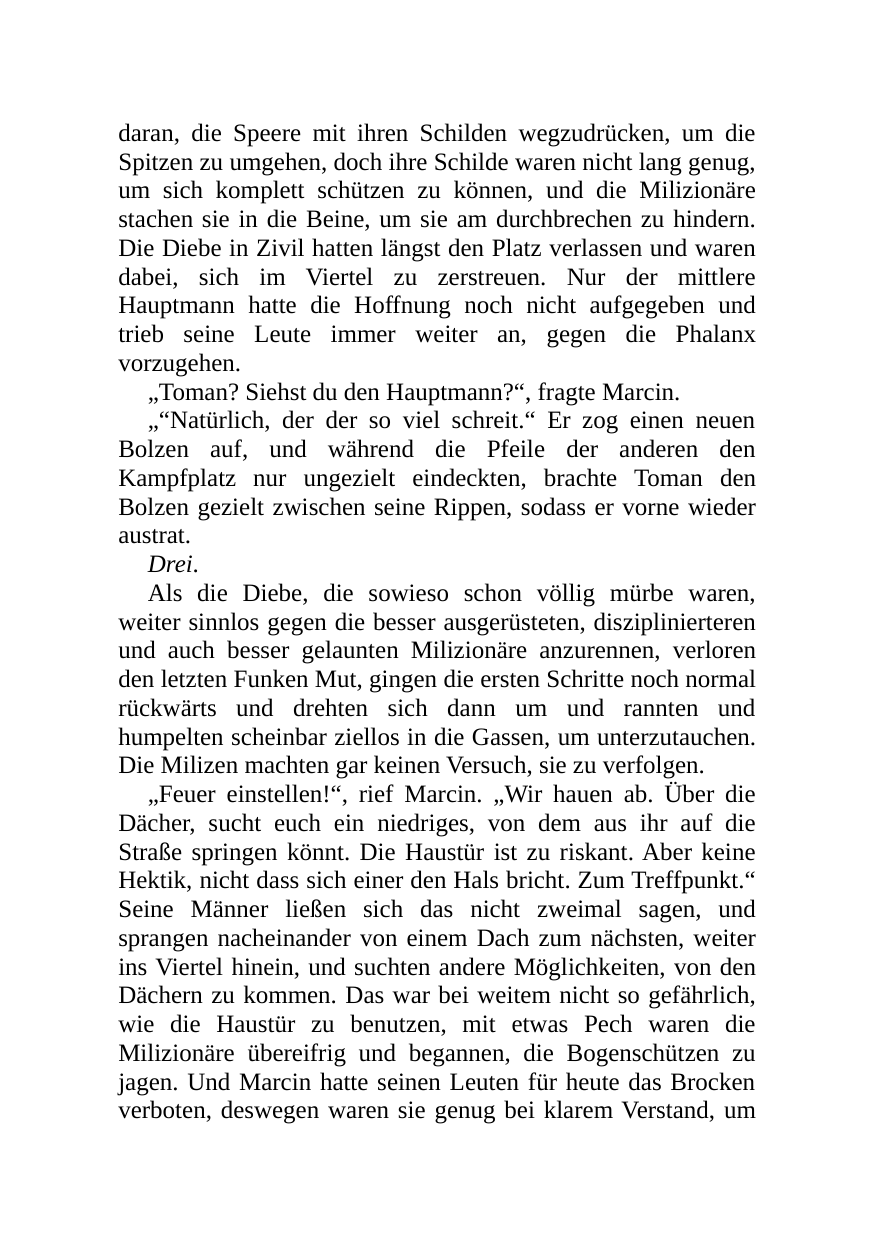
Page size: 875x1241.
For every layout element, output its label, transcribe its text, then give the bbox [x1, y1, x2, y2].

text daran, die Speere mit ihren Schilden wegzudrücken, um die Spitzen zu umgehen, doch ihre Schilde waren nicht lang genug, um sich komplett schützen zu können, und die Milizionäre stachen sie in die Beine, um sie am durchbrechen zu hindern. Die Diebe in Zivil hatten längst den Platz verlassen und waren dabei, sich im Viertel zu zerstreuen. Nur der mittlere Hauptmann hatte die Hoffnung noch nicht aufgegeben und trieb seine Leute immer weiter an, gegen die Phalanx vorzugehen. [118, 118, 756, 377]
text Als die Diebe, die sowieso schon völlig mürbe waren, weiter sinnlos gegen die besser ausgerüsteten, disziplinierteren und auch besser gelaunten Milizionäre anzurennen, verloren den letzten Funken Mut, gingen die ersten Schritte noch normal rückwärts und drehten sich dann um und rannten und humpelten scheinbar ziellos in die Gassen, um unterzutauchen. Die Milizen machten gar keinen Versuch, sie zu verfolgen. [118, 578, 756, 779]
text Drei. [118, 549, 756, 578]
text „“Natürlich, der der so viel schreit.“ Er zog einen neuen Bolzen auf, und während die Pfeile der anderen den Kampfplatz nur ungezielt eindeckten, brachte Toman den Bolzen gezielt zwischen seine Rippen, sodass er vorne wieder austrat. [118, 406, 756, 549]
text „Toman? Siehst du den Hauptmann?“, fragte Marcin. [118, 377, 756, 406]
text „Feuer einstellen!“, rief Marcin. „Wir hauen ab. Über die Dächer, sucht euch ein niedriges, von dem aus ihr auf die Straße springen könnt. Die Haustür ist zu riskant. Aber keine Hektik, nicht dass sich einer den Hals bricht. Zum Treffpunkt.“ Seine Männer ließen sich das nicht zweimal sagen, und sprangen nacheinander von einem Dach zum nächsten, weiter ins Viertel hinein, und suchten andere Möglichkeiten, von den Dächern zu kommen. Das war bei weitem nicht so gefährlich, wie die Haustür zu benutzen, mit etwas Pech waren die Milizionäre übereifrig und begannen, die Bogenschützen zu jagen. Und Marcin hatte seinen Leuten für heute das Brocken verboten, deswegen waren sie genug bei klarem Verstand, um [118, 779, 756, 1124]
